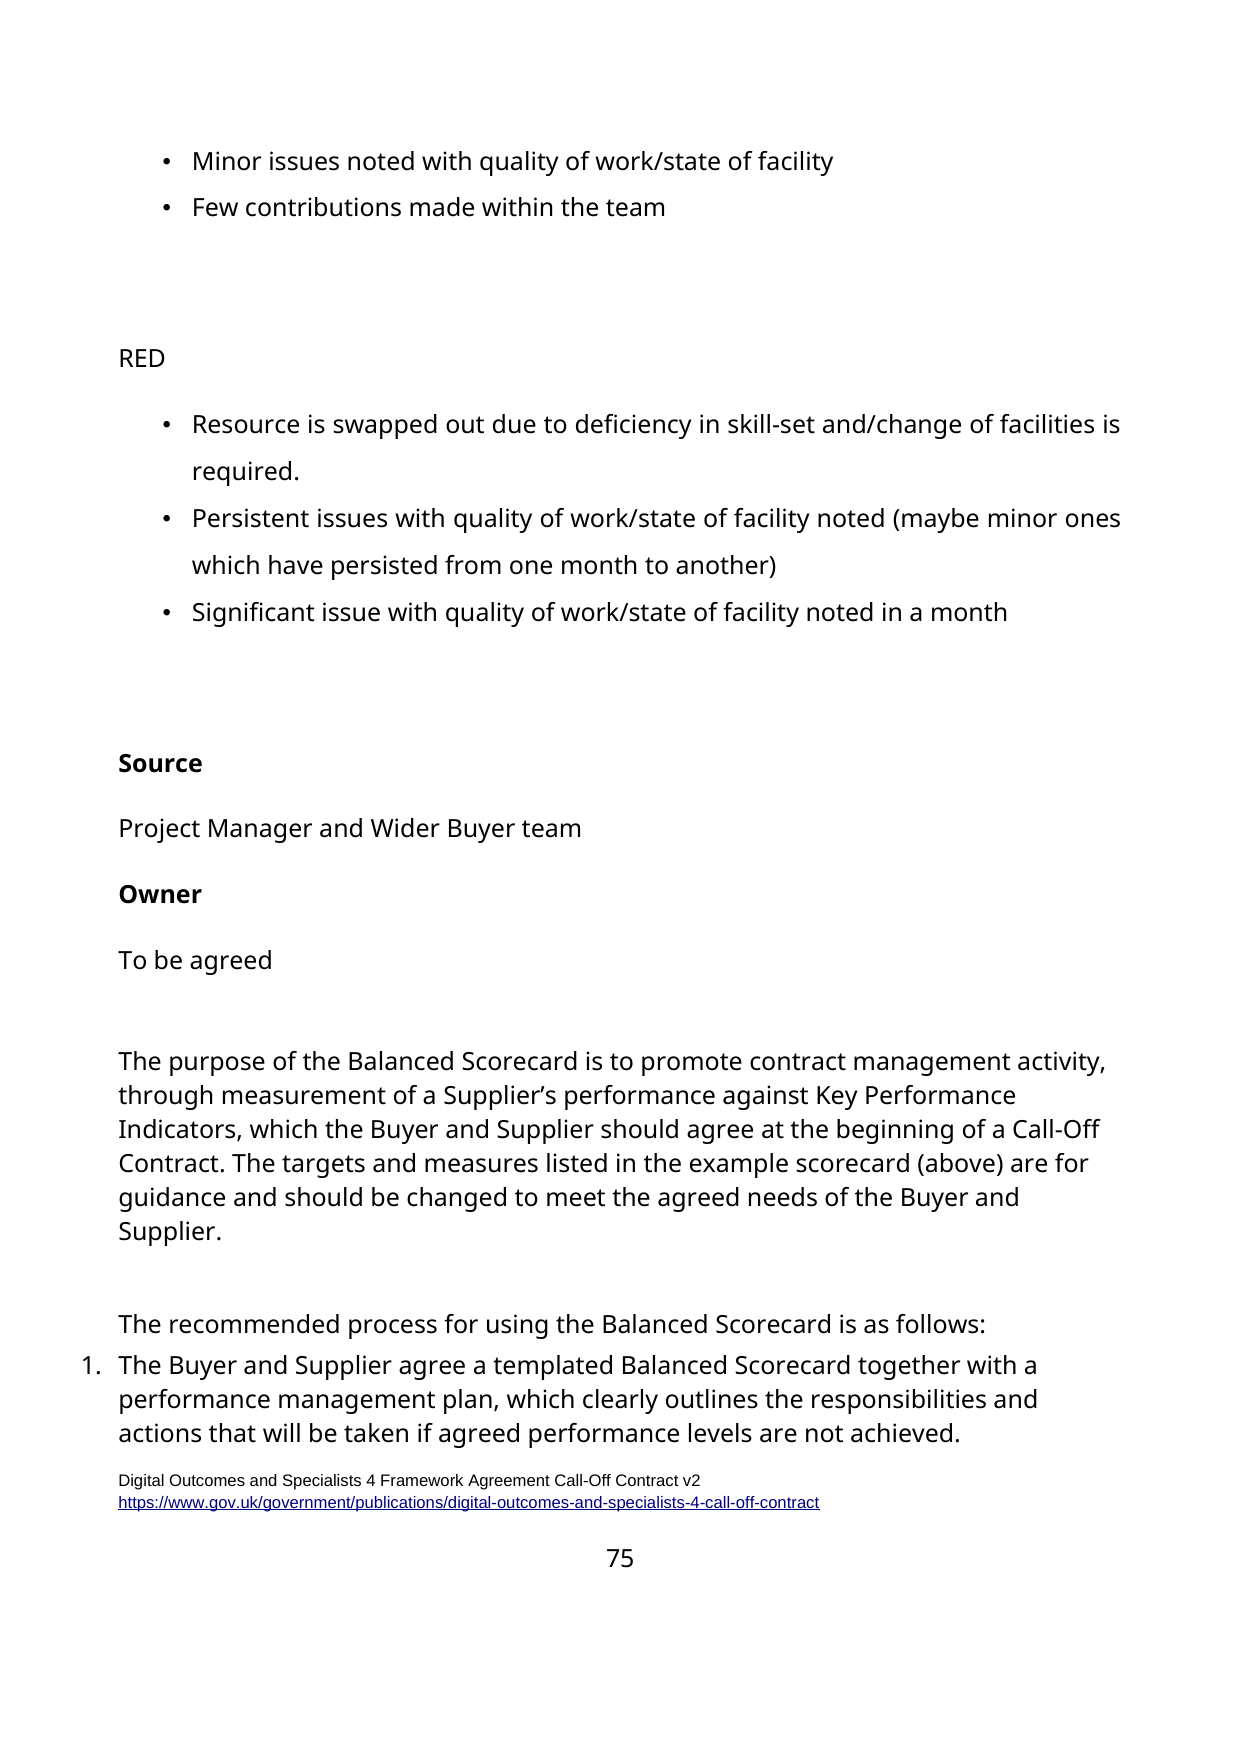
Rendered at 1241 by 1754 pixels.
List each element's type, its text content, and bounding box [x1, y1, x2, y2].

list Minor issues noted with quality of work/state of facility [162, 143, 1122, 177]
list Significant issue with quality of work/state of facility noted in a month [162, 594, 1122, 629]
text Source [118, 745, 1122, 779]
list Persistent issues with quality of work/state of facility noted (maybe minor ones which have persisted from one month to another) [162, 501, 1122, 582]
list Few contributions made within the team [162, 190, 1122, 224]
list The Buyer and Supplier agree a templated Balanced Scorecard together with a performance management plan, which clearly outlines the responsibilities and actions that will be taken if agreed performance levels are not achieved. [81, 1347, 1122, 1449]
text Project Manager and Wider Buyer team [118, 811, 1122, 845]
text RED [118, 341, 1122, 375]
text To be agreed [118, 943, 1122, 977]
text The recommended process for using the Balanced Scorecard is as follows: [118, 1307, 1122, 1341]
text Owner [118, 877, 1122, 911]
list Resource is swapped out due to deficiency in skill-set and/change of facilities is required. [162, 407, 1122, 488]
text The purpose of the Balanced Scorecard is to promote contract management activity, through measurement of a Supplier’s performance against Key Performance Indicators, which the Buyer and Supplier should agree at the beginning of a Call-Off Contract. The targets and measures listed in the example scorecard (above) are for guidance and should be changed to meet the agreed needs of the Buyer and Supplier. [118, 1044, 1122, 1248]
